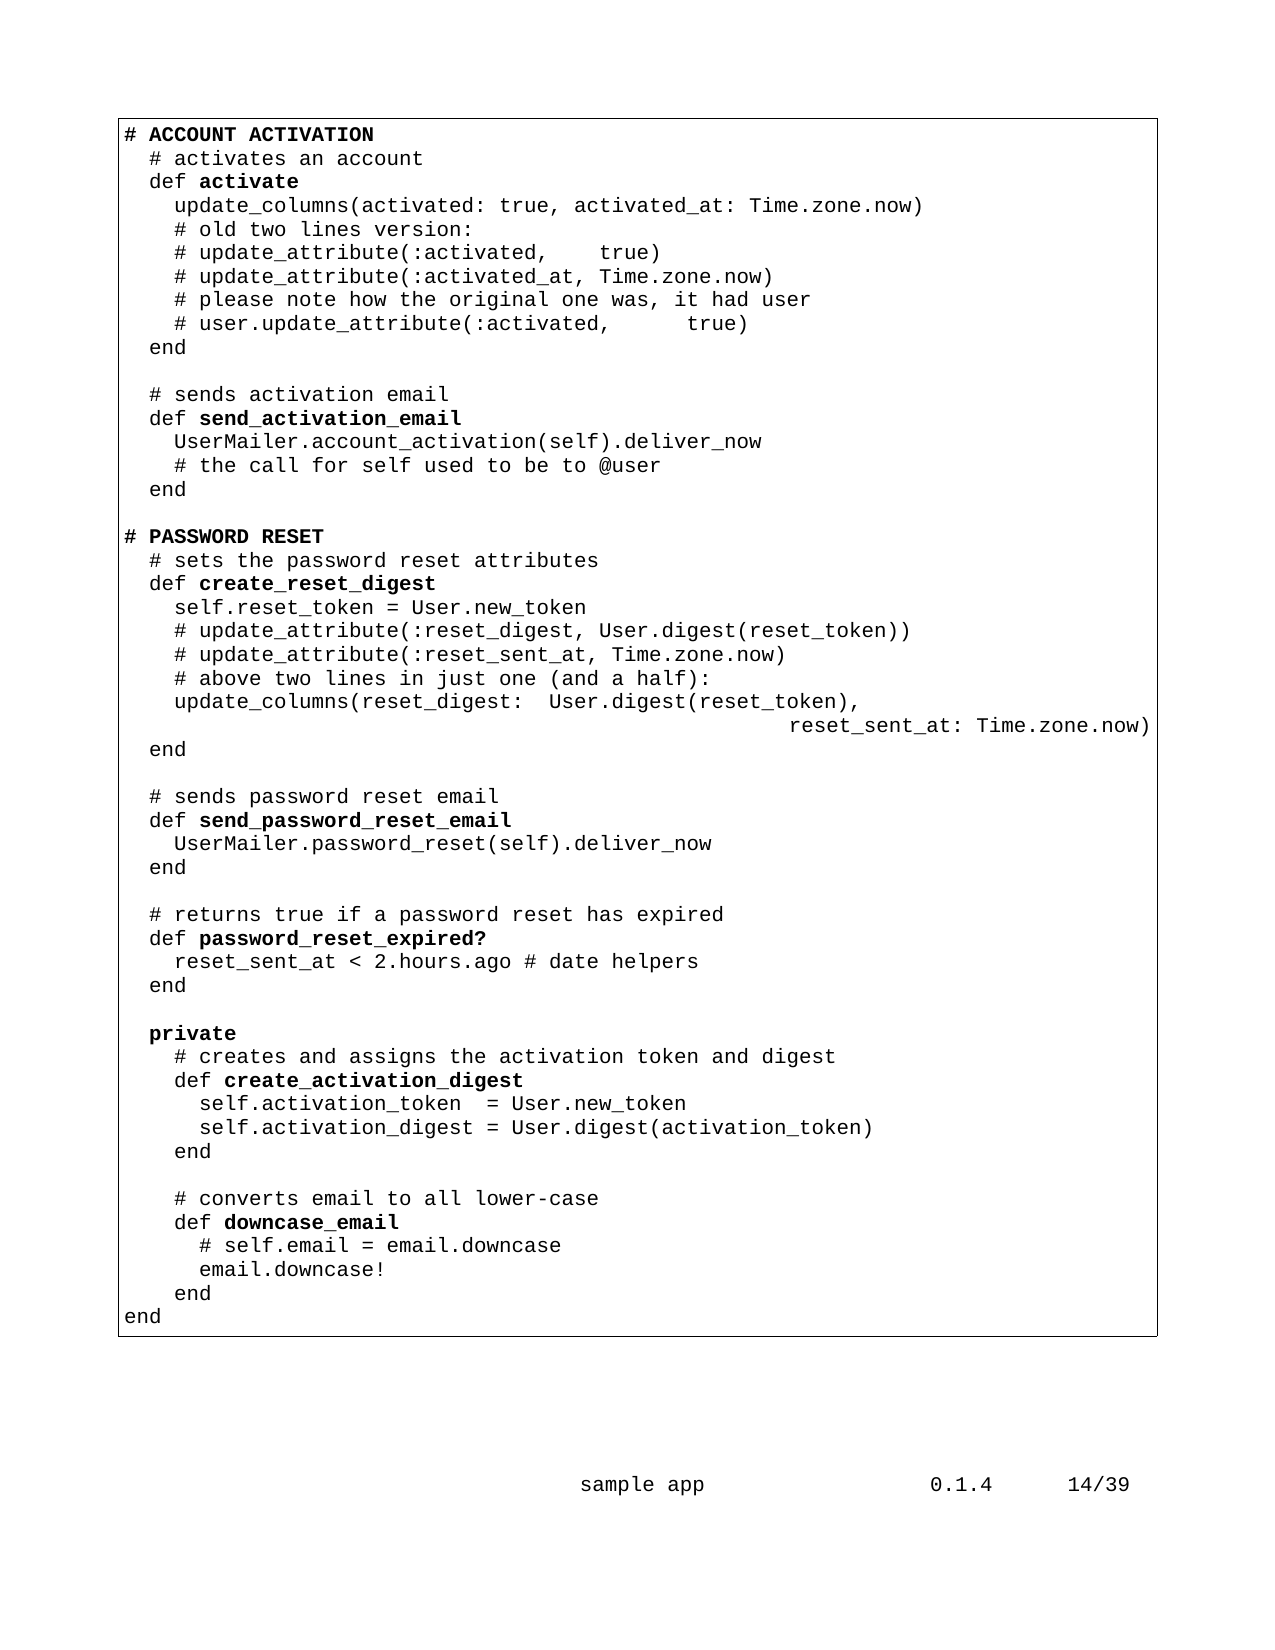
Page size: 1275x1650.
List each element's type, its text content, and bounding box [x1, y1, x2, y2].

table_header # ACCOUNT ACTIVATION # activates an account def activate update_columns(activated: true, activated_at: Time.zone.now) # old two lines version: # update_attribute(:activated, true) # update_attribute(:activated_at, Time.zone.now) # please note how the original one was, it had user # user.update_attribute(:activated, true) end # sends activation email def send_activation_email UserMailer.account_activation(self).deliver_now # the call for self used to be to @user end # PASSWORD RESET # sets the password reset attributes def create_reset_digest self.reset_token = User.new_token # update_attribute(:reset_digest, User.digest(reset_token)) # update_attribute(:reset_sent_at, Time.zone.now) # above two lines in just one (and a half): update_columns(reset_digest: User.digest(reset_token), reset_sent_at: Time.zone.now) end # sends password reset email def send_password_reset_email UserMailer.password_reset(self).deliver_now end # returns true if a password reset has expired def password_reset_expired? reset_sent_at < 2.hours.ago # date helpers end private # creates and assigns the activation token and digest def create_activation_digest self.activation_token = User.new_token self.activation_digest = User.digest(activation_token) end # converts email to all lower-case def downcase_email # self.email = email.downcase email.downcase! end end [119, 119, 1157, 1336]
